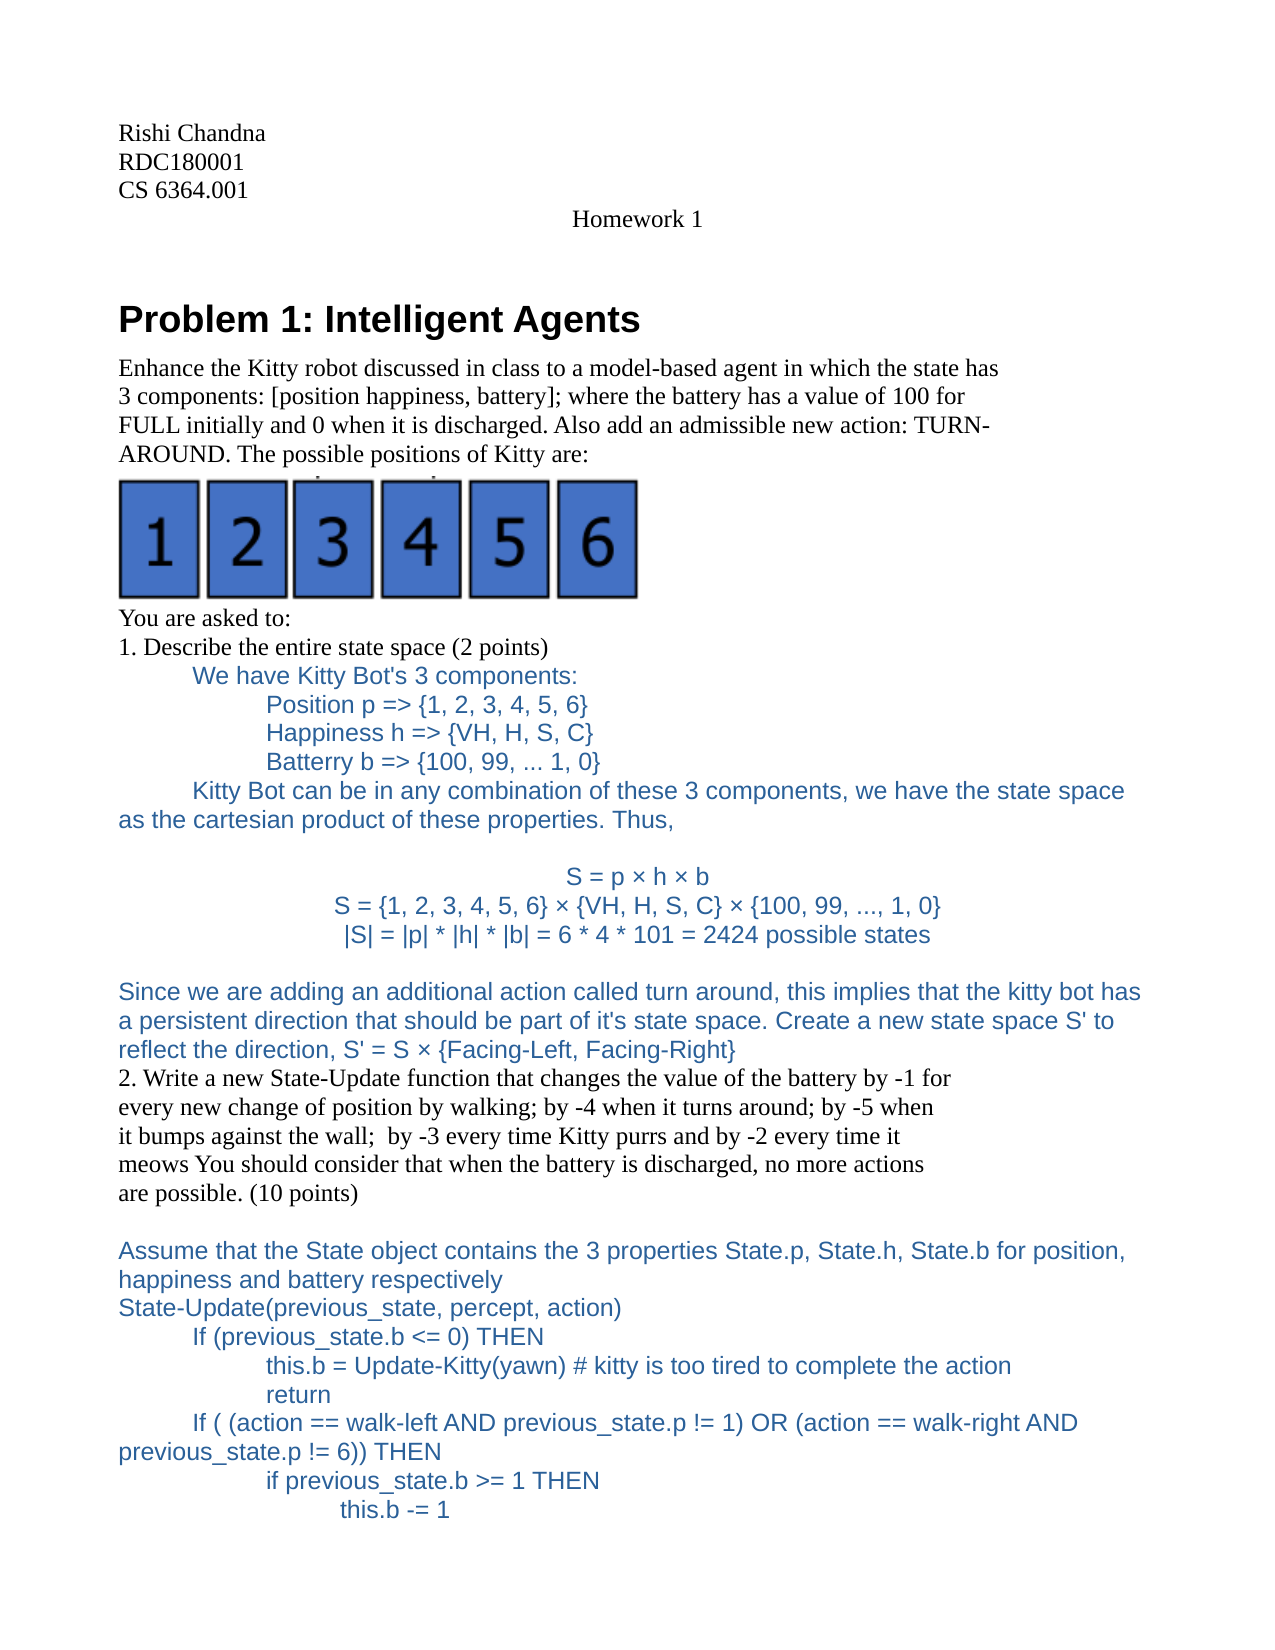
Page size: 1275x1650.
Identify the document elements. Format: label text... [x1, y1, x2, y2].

text Enhance the Kitty robot discussed in class to a model-based agent in which the state has [118, 353, 1157, 381]
text if previous_state.b >= 1 THEN [118, 1466, 1157, 1494]
text Rishi Chandna [118, 118, 1157, 147]
text it bumps against the wall; by -3 every time Kitty purrs and by -2 every time it [118, 1121, 1157, 1149]
text Batterry b => {100, 99, ... 1, 0} [118, 747, 1157, 776]
text Kitty Bot can be in any combination of these 3 components, we have the state space as the cartesian product of these properties. Thus, [118, 776, 1157, 833]
text FULL initially and 0 when it is discharged. Also add an admissible new action: TURN- [118, 410, 1157, 439]
text |S| = |p| * |h| * |b| = 6 * 4 * 101 = 2424 possible states [118, 919, 1157, 948]
text meows You should consider that when the battery is discharged, no more actions [118, 1149, 1157, 1178]
text are possible. (10 points) [118, 1178, 1157, 1207]
text Since we are adding an additional action called turn around, this implies that the kitty bot has a persistent direction that should be part of it's state space. Create a new state space S' to reflect the direction, S' = S × {Facing-Left, Facing-Right} [118, 977, 1157, 1063]
text Assume that the State object contains the 3 properties State.p, State.h, State.b for position, happiness and battery respectively State-Update(previous_state, percept, action) [118, 1236, 1157, 1322]
text AROUND. The possible positions of Kitty are: [118, 439, 1157, 468]
text CS 6364.001 [118, 176, 1157, 204]
text Homework 1 [118, 204, 1157, 233]
text You are asked to: [118, 468, 1157, 632]
text every new change of position by walking; by -4 when it turns around; by -5 when [118, 1092, 1157, 1121]
text If (previous_state.b <= 0) THEN [118, 1322, 1157, 1351]
text 2. Write a new State-Update function that changes the value of the battery by -1 for [118, 1063, 1157, 1092]
text this.b = Update-Kitty(yawn) # kitty is too tired to complete the action [118, 1351, 1157, 1379]
subtitle Problem 1: Intelligent Agents [118, 296, 1157, 340]
text RDC180001 [118, 147, 1157, 176]
text 3 components: [position happiness, battery]; where the battery has a value of 100 for [118, 381, 1157, 410]
text S = p × h × b [118, 862, 1157, 891]
text return [118, 1379, 1157, 1408]
picture [113, 476, 639, 604]
text We have Kitty Bot's 3 components: Position p => {1, 2, 3, 4, 5, 6} [118, 661, 1157, 718]
text Happiness h => {VH, H, S, C} [118, 718, 1157, 747]
text this.b -= 1 [118, 1494, 1157, 1523]
text 1. Describe the entire state space (2 points) [118, 632, 1157, 661]
text S = {1, 2, 3, 4, 5, 6} × {VH, H, S, C} × {100, 99, ..., 1, 0} [118, 891, 1157, 919]
text If ( (action == walk-left AND previous_state.p != 1) OR (action == walk-right AND previous_state.p != 6)) THEN [118, 1408, 1157, 1466]
